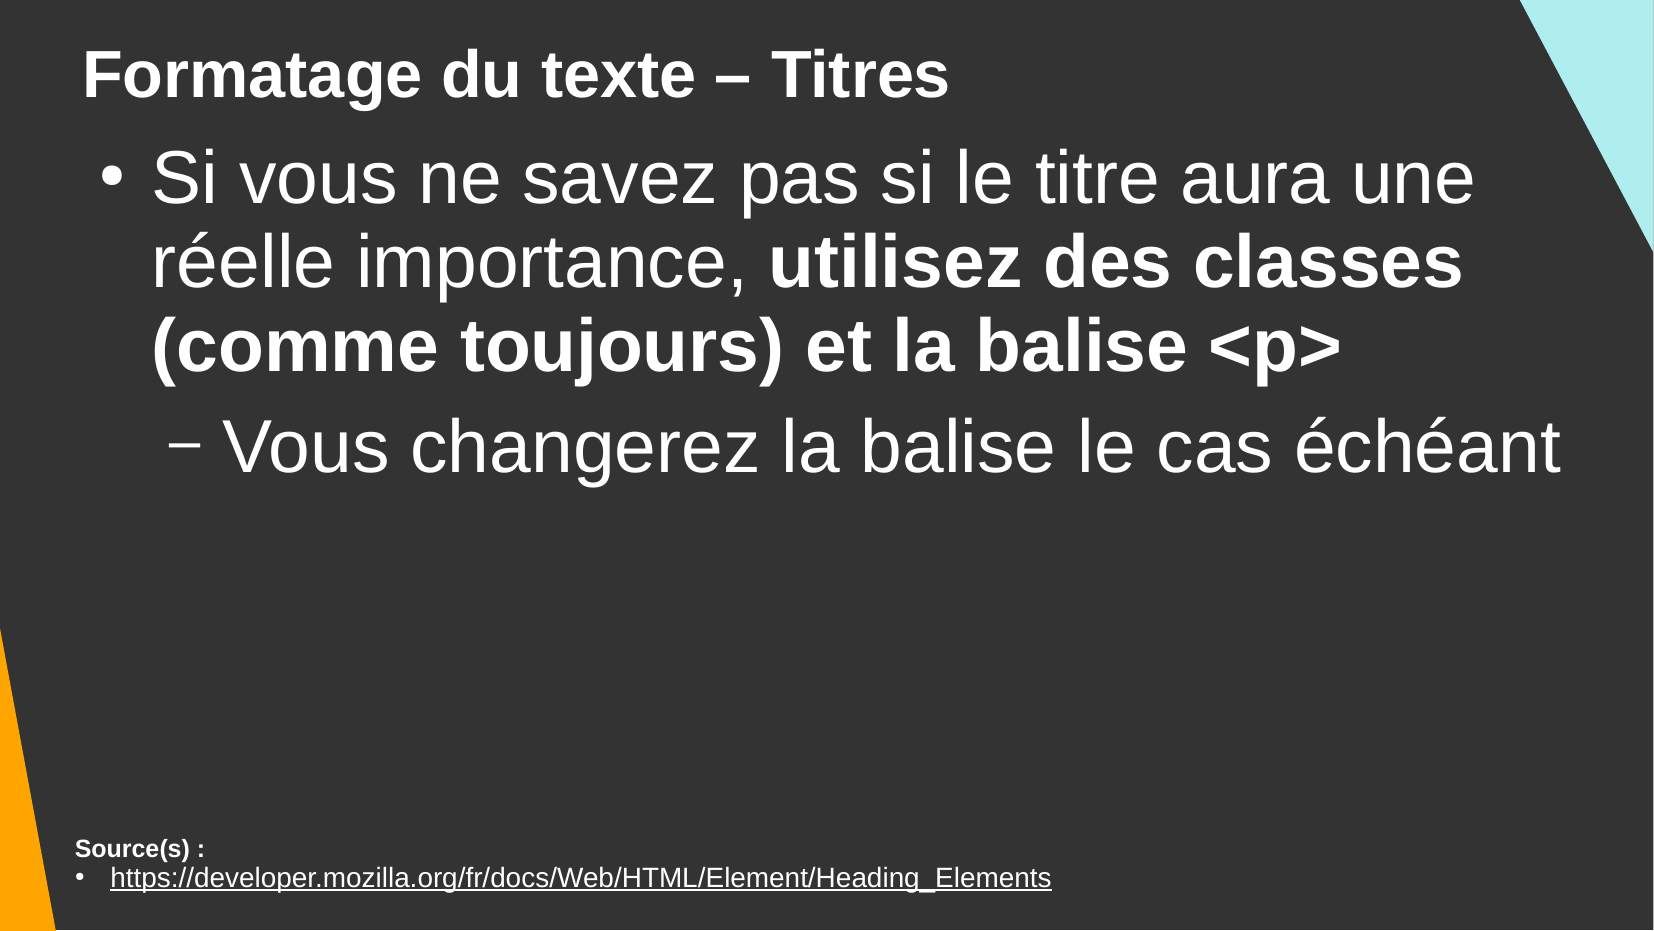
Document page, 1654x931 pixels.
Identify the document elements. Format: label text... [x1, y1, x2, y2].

text_box [0, 628, 56, 931]
list Si vous ne savez pas si le titre aura une réelle importance, utilisez des classes (comme toujours) et la balise <p> Vous changerez la balise le cas échéant [80, 135, 1605, 567]
text_box [1519, 0, 1654, 254]
title Formatage du texte – Titres [82, 37, 1571, 114]
text_box Source(s) : https://developer.mozilla.org/fr/docs/Web/HTML/Element/Heading_Elements [60, 826, 1546, 920]
